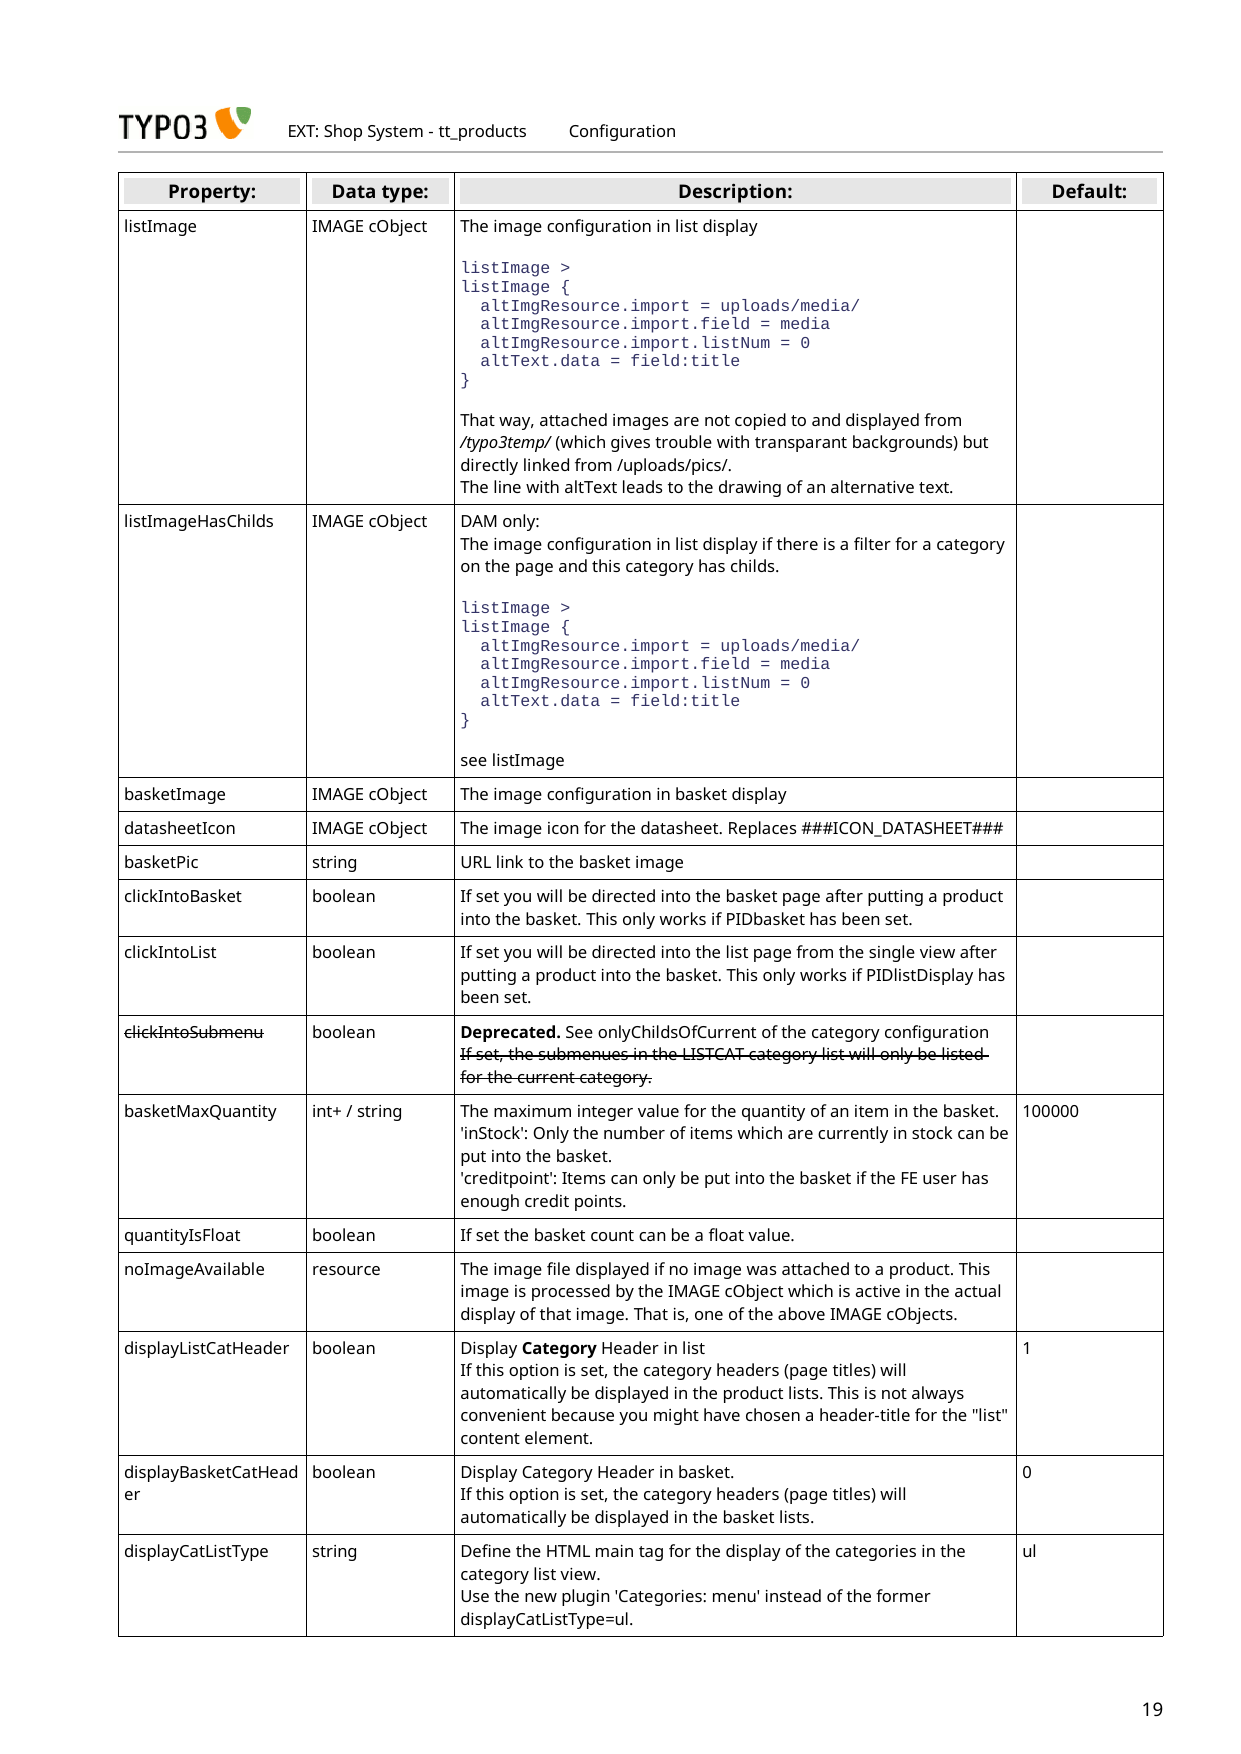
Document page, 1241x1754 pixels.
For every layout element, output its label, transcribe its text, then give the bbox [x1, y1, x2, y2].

table_header Default: [1017, 173, 1163, 210]
table_cell displayBasketCatHeader [119, 1456, 306, 1534]
table_cell [1017, 211, 1163, 504]
table_cell quantityIsFloat [119, 1219, 306, 1252]
table_cell basketPic [119, 846, 306, 879]
table_cell [1017, 846, 1163, 879]
table_cell [1017, 1016, 1163, 1094]
table_cell IMAGE cObject [307, 505, 454, 777]
table_cell Display Category Header in basket. If this option is set, the category headers (page titles) will automatically be displayed in the basket lists. [455, 1456, 1016, 1534]
table_cell string [307, 1535, 454, 1636]
table_header Data type: [307, 173, 454, 210]
table_cell listImageHasChilds [119, 505, 306, 777]
table_cell ul [1017, 1535, 1163, 1636]
table_cell 0 [1017, 1456, 1163, 1534]
table_cell The image configuration in basket display [455, 778, 1016, 811]
table_cell resource [307, 1253, 454, 1331]
table_cell If set you will be directed into the basket page after putting a product into the basket. This only works if PIDbasket has been set. [455, 880, 1016, 936]
table_cell [1017, 505, 1163, 777]
table_cell Deprecated. See onlyChildsOfCurrent of the category configuration If set, the submenues in the LISTCAT category list will only be listed for the current category. [455, 1016, 1016, 1094]
table_cell DAM only: The image configuration in list display if there is a filter for a category on the page and this category has childs. listImage > listImage { altImgResource.import = uploads/media/ altImgResource.import.field = media altImgResource.import.listNum = 0 altText.data = field:title } see listImage [455, 505, 1016, 777]
table_cell The image icon for the datasheet. Replaces ###ICON_DATASHEET### [455, 812, 1016, 845]
table_cell [1017, 937, 1163, 1015]
table_cell 1 [1017, 1332, 1163, 1455]
table_cell IMAGE cObject [307, 812, 454, 845]
table_cell URL link to the basket image [455, 846, 1016, 879]
table_cell The image file displayed if no image was attached to a product. This image is processed by the IMAGE cObject which is active in the actual display of that image. That is, one of the above IMAGE cObjects. [455, 1253, 1016, 1331]
table_cell Define the HTML main tag for the display of the categories in the category list view. Use the new plugin 'Categories: menu' instead of the former displayCatListType=ul. [455, 1535, 1016, 1636]
table_cell [1017, 1253, 1163, 1331]
table_cell boolean [307, 937, 454, 1015]
table_cell boolean [307, 880, 454, 936]
table_header Description: [455, 173, 1016, 210]
table_cell listImage [119, 211, 306, 504]
table_cell If set the basket count can be a float value. [455, 1219, 1016, 1252]
table_cell basketMaxQuantity [119, 1095, 306, 1218]
table_cell boolean [307, 1332, 454, 1455]
table_cell [1017, 880, 1163, 936]
table_cell boolean [307, 1016, 454, 1094]
table_cell The image configuration in list display listImage > listImage { altImgResource.import = uploads/media/ altImgResource.import.field = media altImgResource.import.listNum = 0 altText.data = field:title } That way, attached images are not copied to and displayed from /typo3temp/ (which gives trouble with transparant backgrounds) but directly linked from /uploads/pics/. The line with altText leads to the drawing of an alternative text. [455, 211, 1016, 504]
table_cell 100000 [1017, 1095, 1163, 1218]
table_cell boolean [307, 1219, 454, 1252]
table_cell clickIntoList [119, 937, 306, 1015]
table_cell Display Category Header in list If this option is set, the category headers (page titles) will automatically be displayed in the product lists. This is not always convenient because you might have chosen a header-title for the "list" content element. [455, 1332, 1016, 1455]
table_cell [1017, 812, 1163, 845]
table_cell int+ / string [307, 1095, 454, 1218]
table_cell [1017, 1219, 1163, 1252]
table_cell IMAGE cObject [307, 778, 454, 811]
table_cell string [307, 846, 454, 879]
table_cell clickIntoBasket [119, 880, 306, 936]
table_cell IMAGE cObject [307, 211, 454, 504]
table_cell displayListCatHeader [119, 1332, 306, 1455]
table_cell datasheetIcon [119, 812, 306, 845]
table_cell The maximum integer value for the quantity of an item in the basket. 'inStock': Only the number of items which are currently in stock can be put into the basket. 'creditpoint': Items can only be put into the basket if the FE user has enough credit points. [455, 1095, 1016, 1218]
table_cell [1017, 778, 1163, 811]
table_cell boolean [307, 1456, 454, 1534]
table_cell If set you will be directed into the list page from the single view after putting a product into the basket. This only works if PIDlistDisplay has been set. [455, 937, 1016, 1015]
table_cell basketImage [119, 778, 306, 811]
table_cell noImageAvailable [119, 1253, 306, 1331]
table_cell displayCatListType [119, 1535, 306, 1636]
picture [118, 106, 254, 139]
table_cell clickIntoSubmenu [119, 1016, 306, 1094]
table_header Property: [119, 173, 306, 210]
